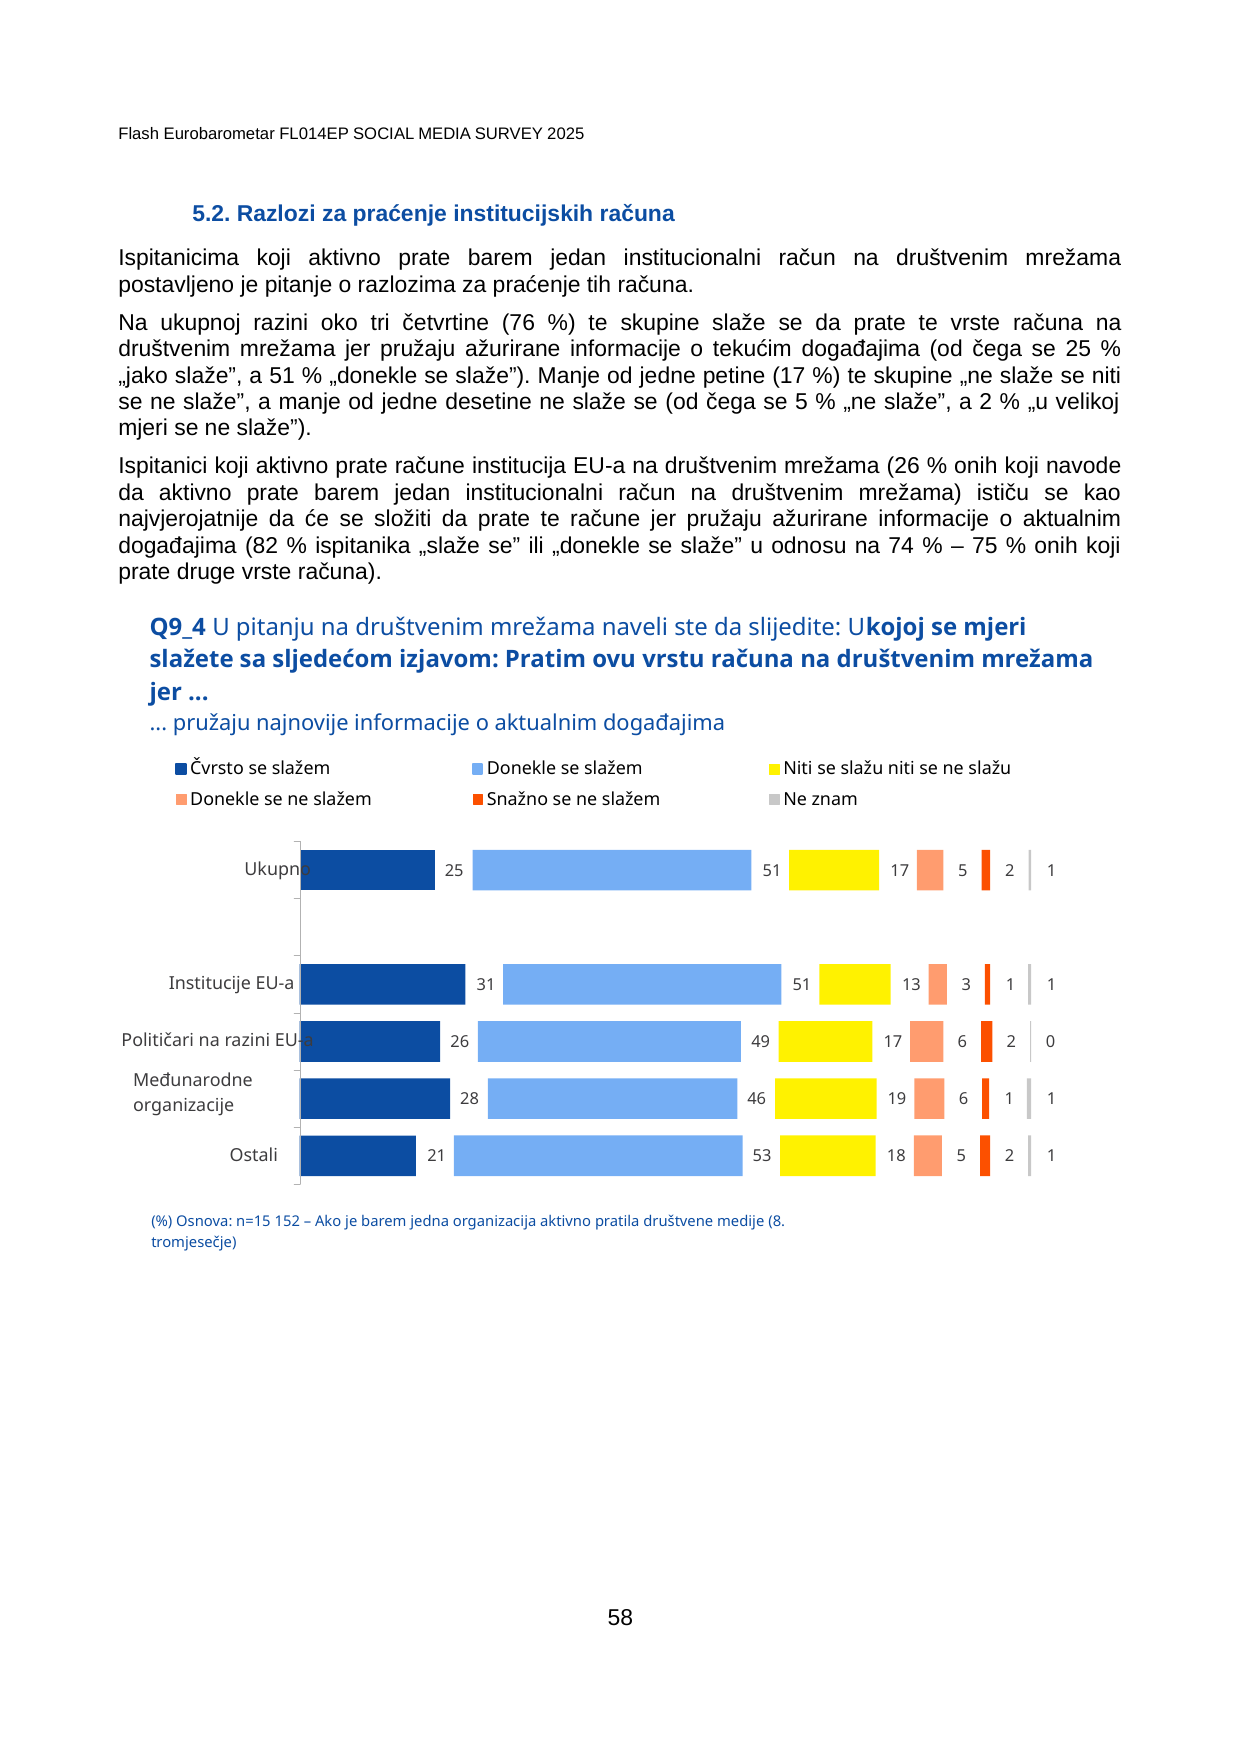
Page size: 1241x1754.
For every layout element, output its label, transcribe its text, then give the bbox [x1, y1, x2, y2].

text Ispitanicima koji aktivno prate barem jedan institucionalni račun na društvenim mrežama postavljeno je pitanje o razlozima za praćenje tih računa. [118, 244, 1122, 297]
text Ispitanici koji aktivno prate račune institucija EU-a na društvenim mrežama (26 % onih koji navode da aktivno prate barem jedan institucionalni račun na društvenim mrežama) ističu se kao najvjerojatnije da će se složiti da prate te račune jer pružaju ažurirane informacije o aktualnim događajima (82 % ispitanika „slaže se” ili „donekle se slaže” u odnosu na 74 % – 75 % onih koji prate druge vrste računa). [118, 452, 1122, 584]
subtitle 5.2. Razlozi za praćenje institucijskih računa [118, 199, 1122, 226]
text Na ukupnoj razini oko tri četvrtine (76 %) te skupine slaže se da prate te vrste računa na društvenim mrežama jer pružaju ažurirane informacije o tekućim događajima (od čega se 25 % „jako slaže”, a 51 % „donekle se slaže”). Manje od jedne petine (17 %) te skupine „ne slaže se niti se ne slaže”, a manje od jedne desetine ne slaže se (od čega se 5 % „ne slaže”, a 2 % „u velikoj mjeri se ne slaže”). [118, 309, 1122, 441]
